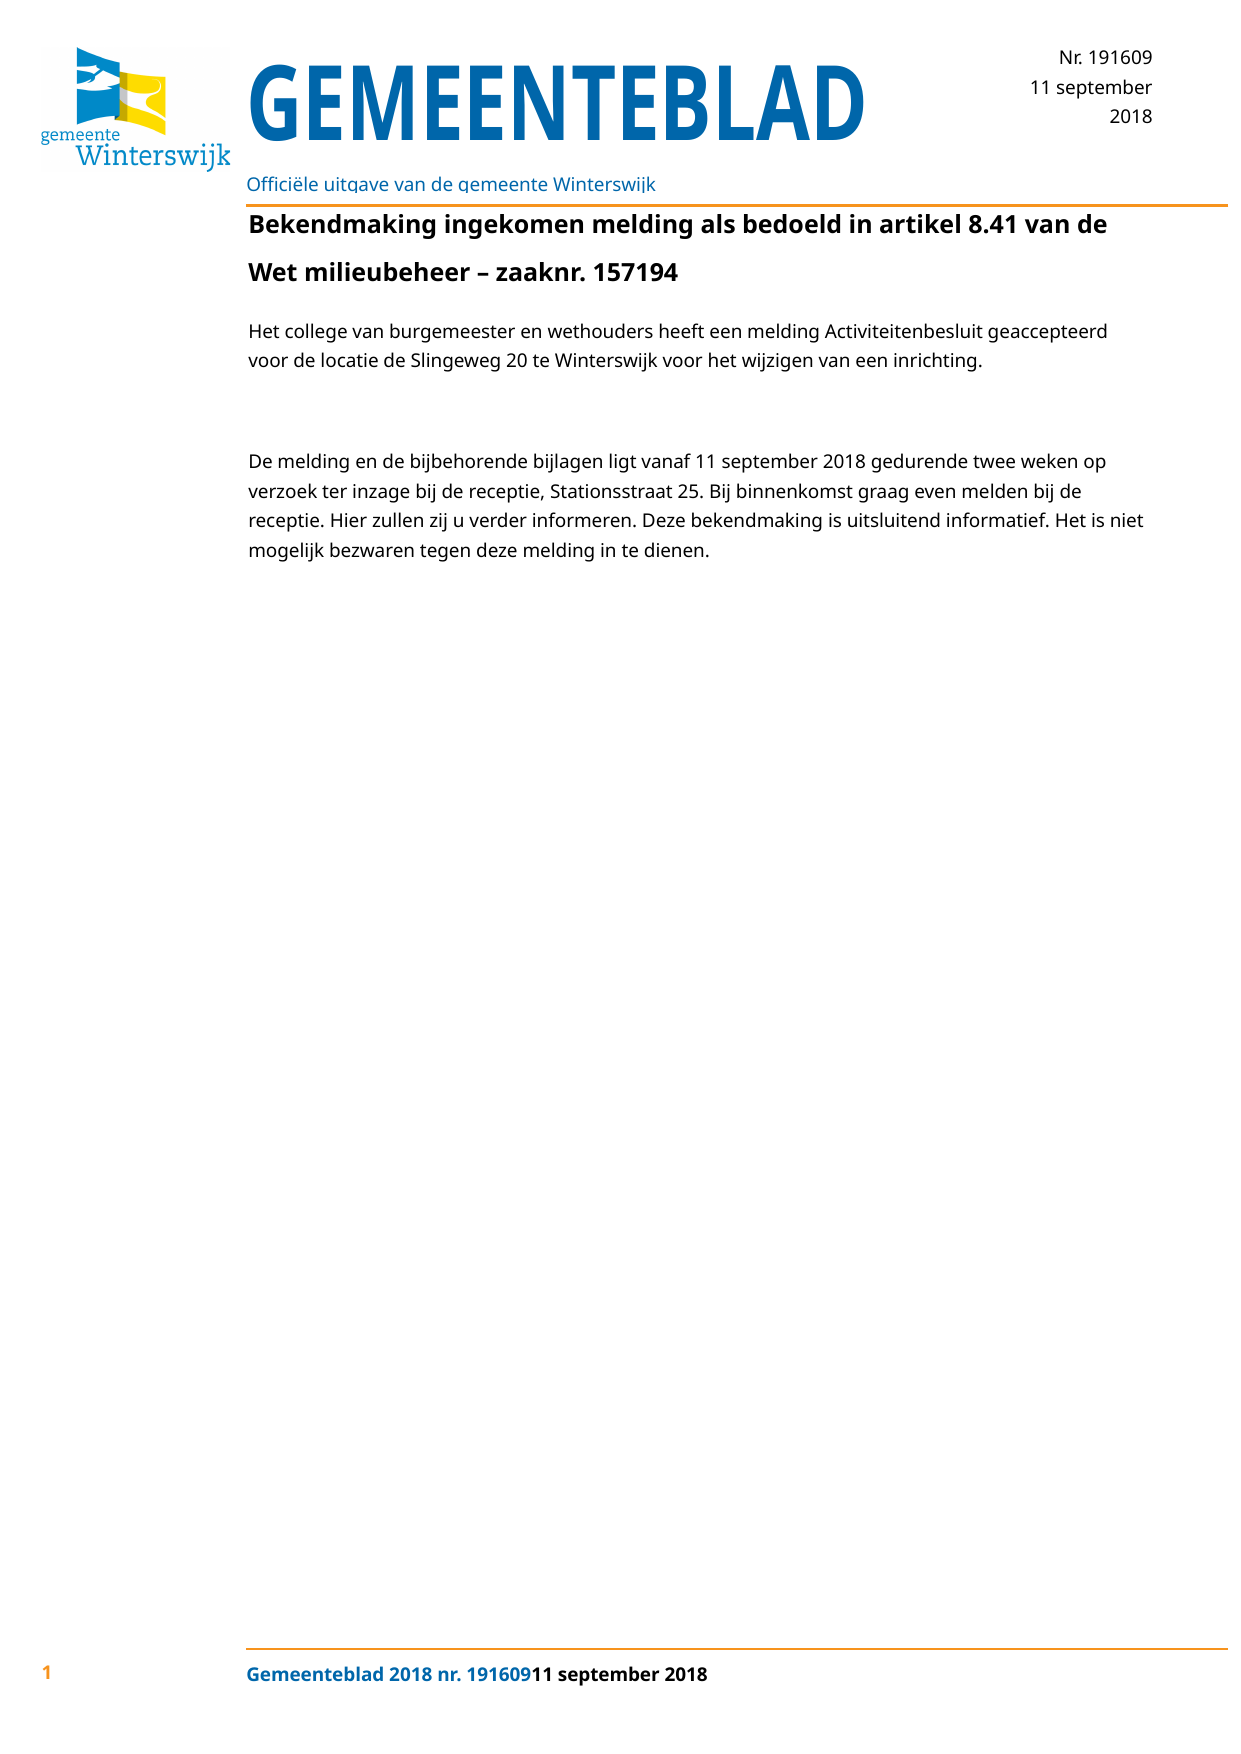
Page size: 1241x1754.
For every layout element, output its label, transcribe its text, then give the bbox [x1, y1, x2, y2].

text De melding en de bijbehorende bijlagen ligt vanaf 11 september 2018 gedurende twee weken op verzoek ter inzage bij de receptie, Stationsstraat 25. Bij binnenkomst graag even melden bij de receptie. Hier zullen zij u verder informeren. Deze bekendmaking is uitsluitend informatief. Het is niet mogelijk bezwaren tegen deze melding in te dienen. [248, 448, 1152, 563]
text Bekendmaking ingekomen melding als bedoeld in artikel 8.41 van de Wet milieubeheer – zaaknr. 157194 [248, 207, 1152, 288]
text Het college van burgemeester en wethouders heeft een melding Activiteitenbesluit geaccepteerd voor de locatie de Slingeweg 20 te Winterswijk voor het wijzigen van een inrichting. [248, 318, 1152, 373]
picture [225, 153, 231, 162]
picture [41, 47, 231, 172]
